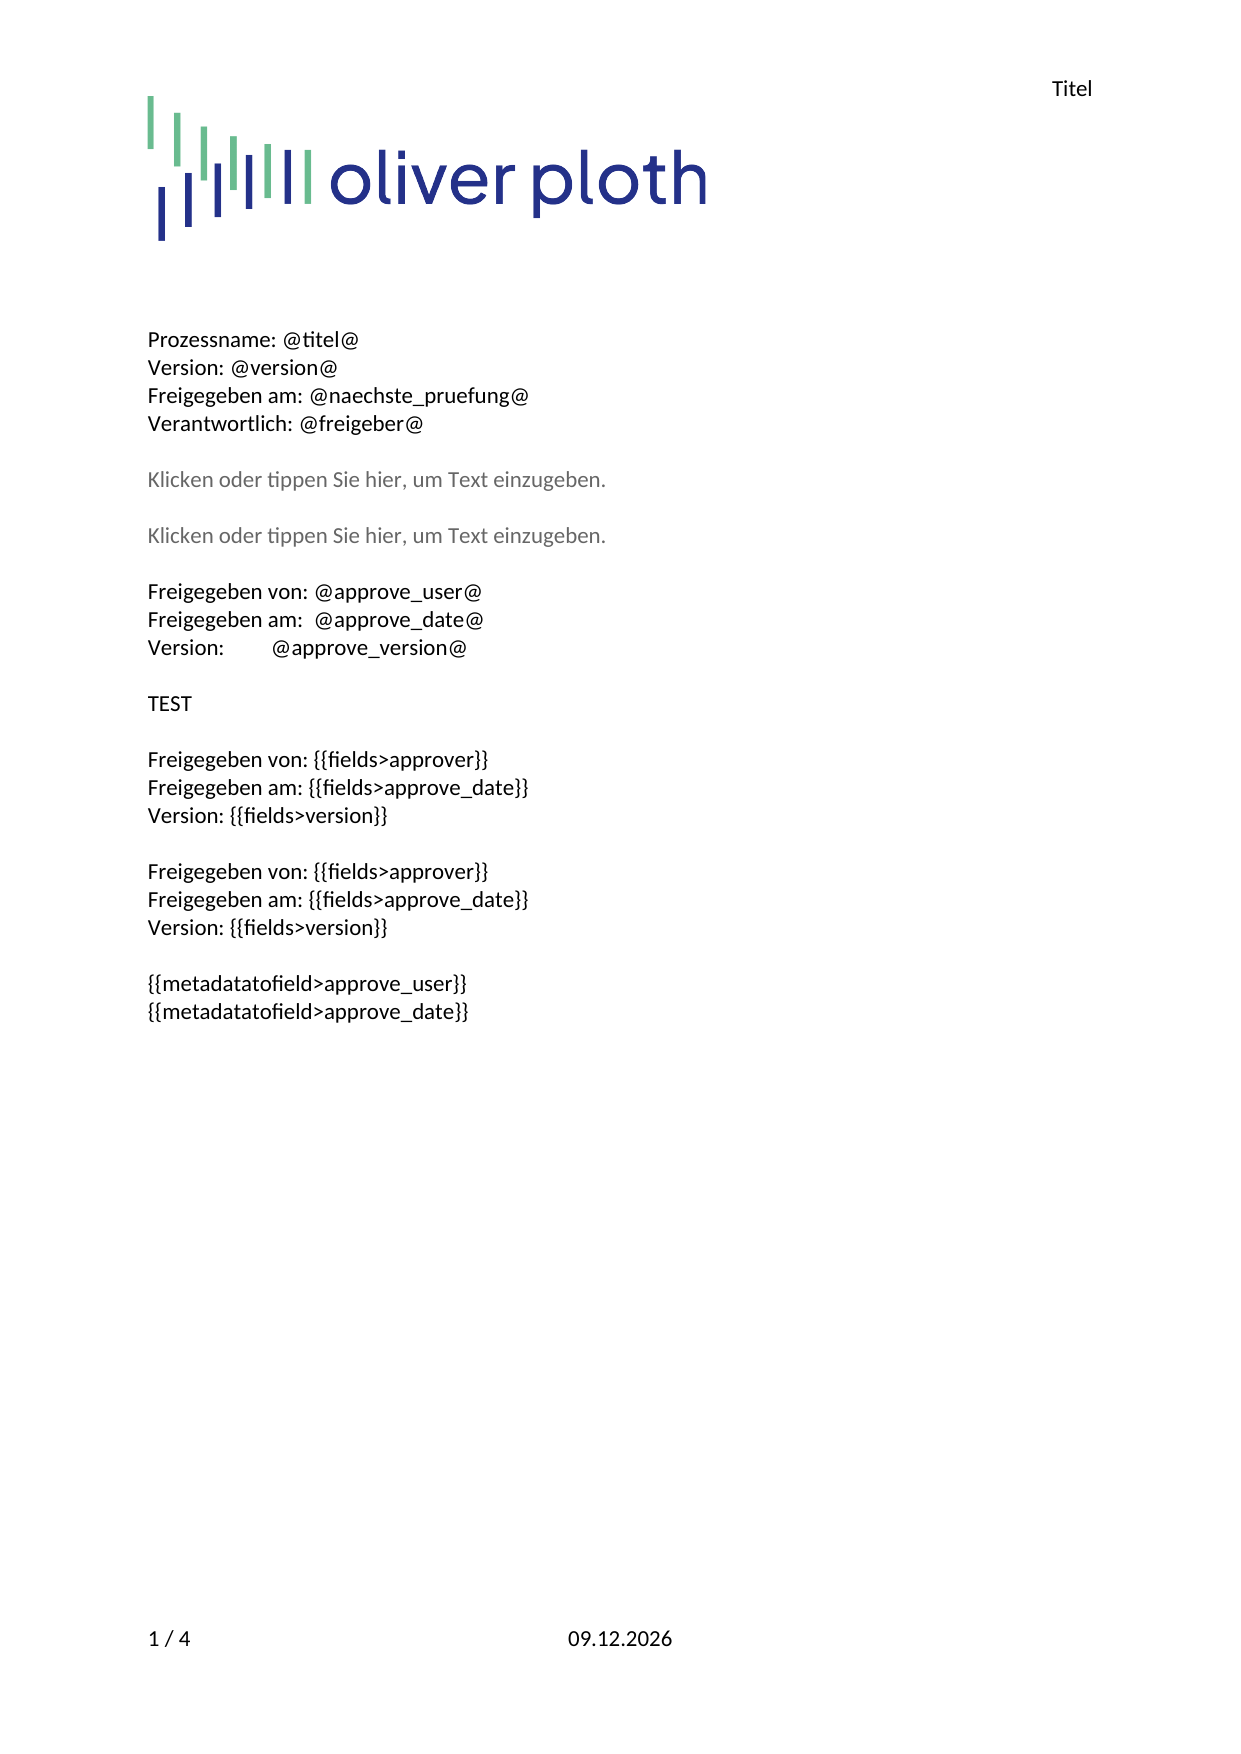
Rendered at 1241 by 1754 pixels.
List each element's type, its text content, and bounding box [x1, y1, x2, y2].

text Freigegeben am: @naechste_pruefung@ [148, 381, 1093, 409]
text Verantwortlich: @freigeber@ [148, 409, 1093, 437]
text Version: @approve_version@ [148, 633, 1093, 661]
text Freigegeben von: {{fields>approver}} [148, 745, 1093, 773]
text Freigegeben am: {{fields>approve_date}} [148, 885, 1093, 913]
text Version: @version@ [148, 353, 1093, 381]
text Freigegeben am: {{fields>approve_date}} [148, 773, 1093, 801]
text Version: {{fields>version}} [148, 913, 1093, 941]
text Freigegeben von: @approve_user@ [148, 577, 1093, 605]
text {{metadatatofield>approve_date}} [148, 997, 1093, 1025]
text Freigegeben am: @approve_date@ [148, 605, 1093, 633]
text Klicken oder tippen Sie hier, um Text einzugeben. [148, 465, 1093, 493]
text Freigegeben von: {{fields>approver}} [148, 857, 1093, 885]
text {{metadatatofield>approve_user}} [148, 969, 1093, 997]
text Version: {{fields>version}} [148, 801, 1093, 829]
text TEST [148, 689, 1093, 717]
text Klicken oder tippen Sie hier, um Text einzugeben. [148, 521, 1093, 549]
text Prozessname: @titel@ [148, 325, 1093, 353]
